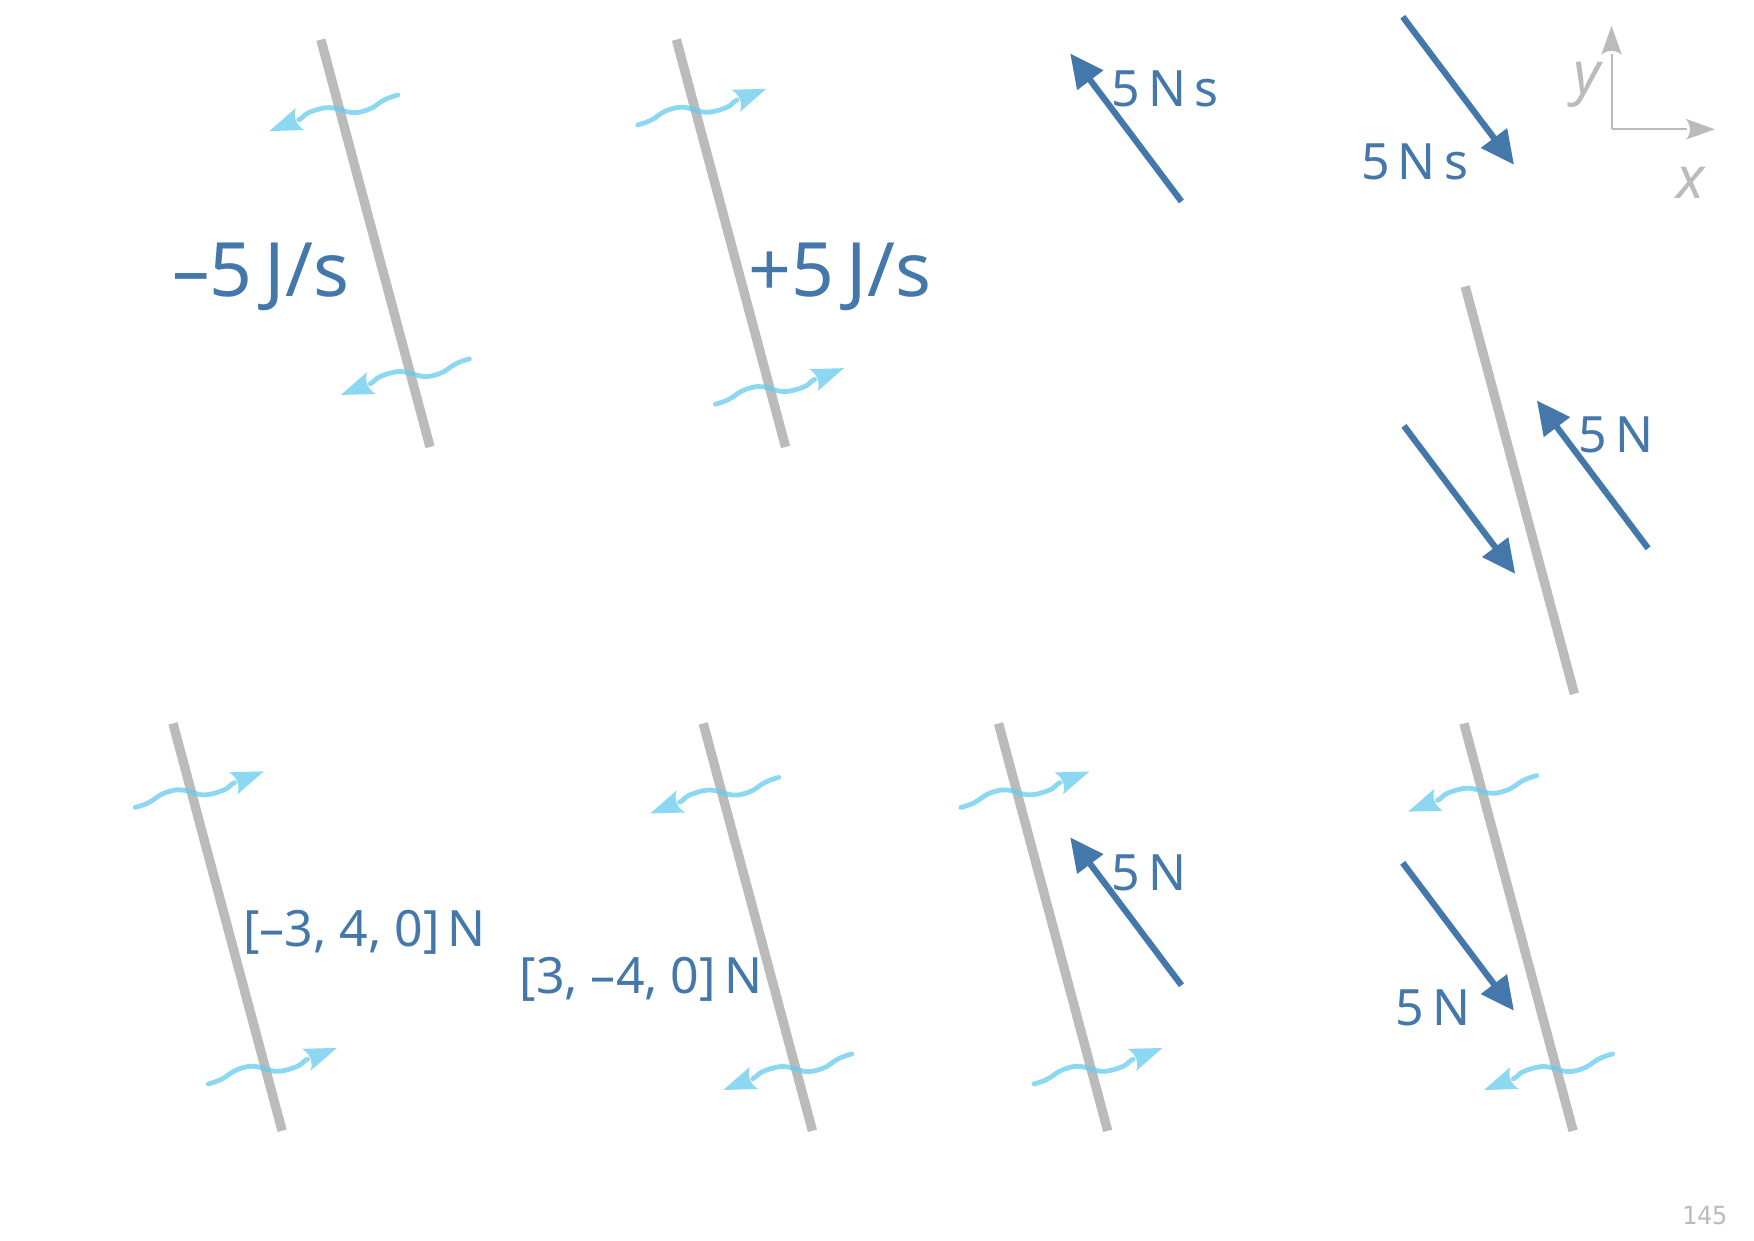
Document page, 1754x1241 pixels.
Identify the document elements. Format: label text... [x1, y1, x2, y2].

text_box [–3, 4, 0] N [228, 878, 490, 949]
text_box 5 N [1380, 958, 1483, 1028]
text_box 5 N [1563, 385, 1667, 456]
text_box +5 J/s [733, 198, 959, 297]
text_box –5 J/s [157, 198, 374, 297]
text_box 5 N s [1097, 38, 1228, 109]
text_box 5 N s [1353, 112, 1484, 182]
text_box x [1661, 121, 1721, 201]
text_box [3, –4, 0] N [504, 925, 766, 996]
text_box y [1558, 16, 1618, 96]
text_box 5 N [1097, 822, 1200, 893]
